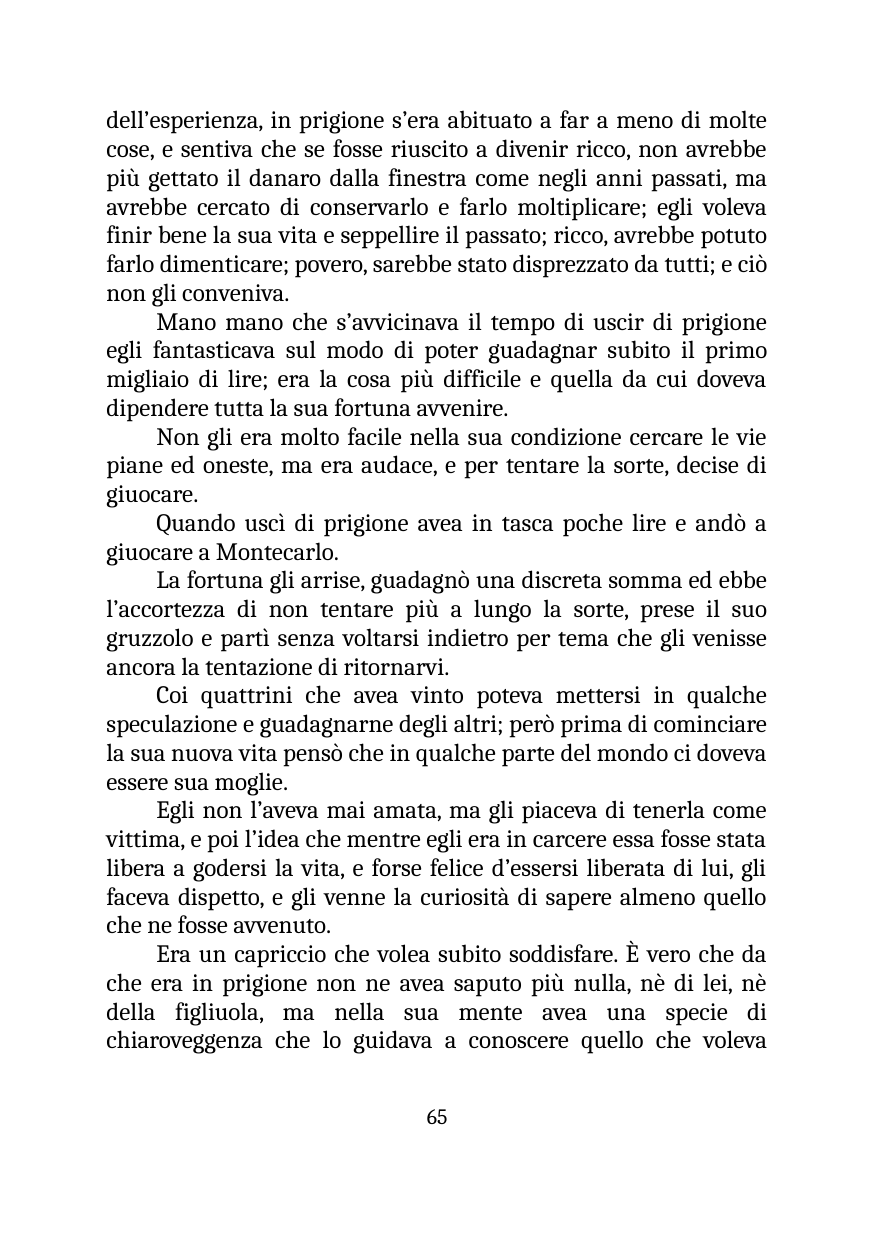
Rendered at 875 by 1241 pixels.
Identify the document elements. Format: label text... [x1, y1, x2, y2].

text Era un capriccio che volea subito soddisfare. È vero che da che era in prigione non ne avea saputo più nulla, nè di lei, nè della figliuola, ma nella sua mente avea una specie di chiaroveggenza che lo guidava a conoscere quello che voleva [106, 940, 768, 1055]
text Coi quattrini che avea vinto poteva mettersi in qualche speculazione e guadagnarne degli altri; però prima di cominciare la sua nuova vita pensò che in qualche parte del mondo ci doveva essere sua moglie. [106, 681, 768, 796]
text Non gli era molto facile nella sua condizione cercare le vie piane ed oneste, ma era audace, e per tentare la sorte, decise di giuocare. [106, 422, 768, 509]
text Mano mano che s’avvicinava il tempo di uscir di prigione egli fantasticava sul modo di poter guadagnar subito il primo migliaio di lire; era la cosa più difficile e quella da cui doveva dipendere tutta la sua fortuna avvenire. [106, 307, 768, 422]
text Egli non l’aveva mai amata, ma gli piaceva di tenerla come vittima, e poi l’idea che mentre egli era in carcere essa fosse stata libera a godersi la vita, e forse felice d’essersi liberata di lui, gli faceva dispetto, e gli venne la curiosità di sapere almeno quello che ne fosse avvenuto. [106, 796, 768, 940]
text Quando uscì di prigione avea in tasca poche lire e andò a giuocare a Montecarlo. [106, 509, 768, 566]
text La fortuna gli arrise, guadagnò una discreta somma ed ebbe l’accortezza di non tentare più a lungo la sorte, prese il suo gruzzolo e partì senza voltarsi indietro per tema che gli venisse ancora la tentazione di ritornarvi. [106, 566, 768, 681]
text dell’esperienza, in prigione s’era abituato a far a meno di molte cose, e sentiva che se fosse riuscito a divenir ricco, non avrebbe più gettato il danaro dalla finestra come negli anni passati, ma avrebbe cercato di conservarlo e farlo moltiplicare; egli voleva finir bene la sua vita e seppellire il passato; ricco, avrebbe potuto farlo dimenticare; povero, sarebbe stato disprezzato da tutti; e ciò non gli conveniva. [106, 106, 768, 307]
